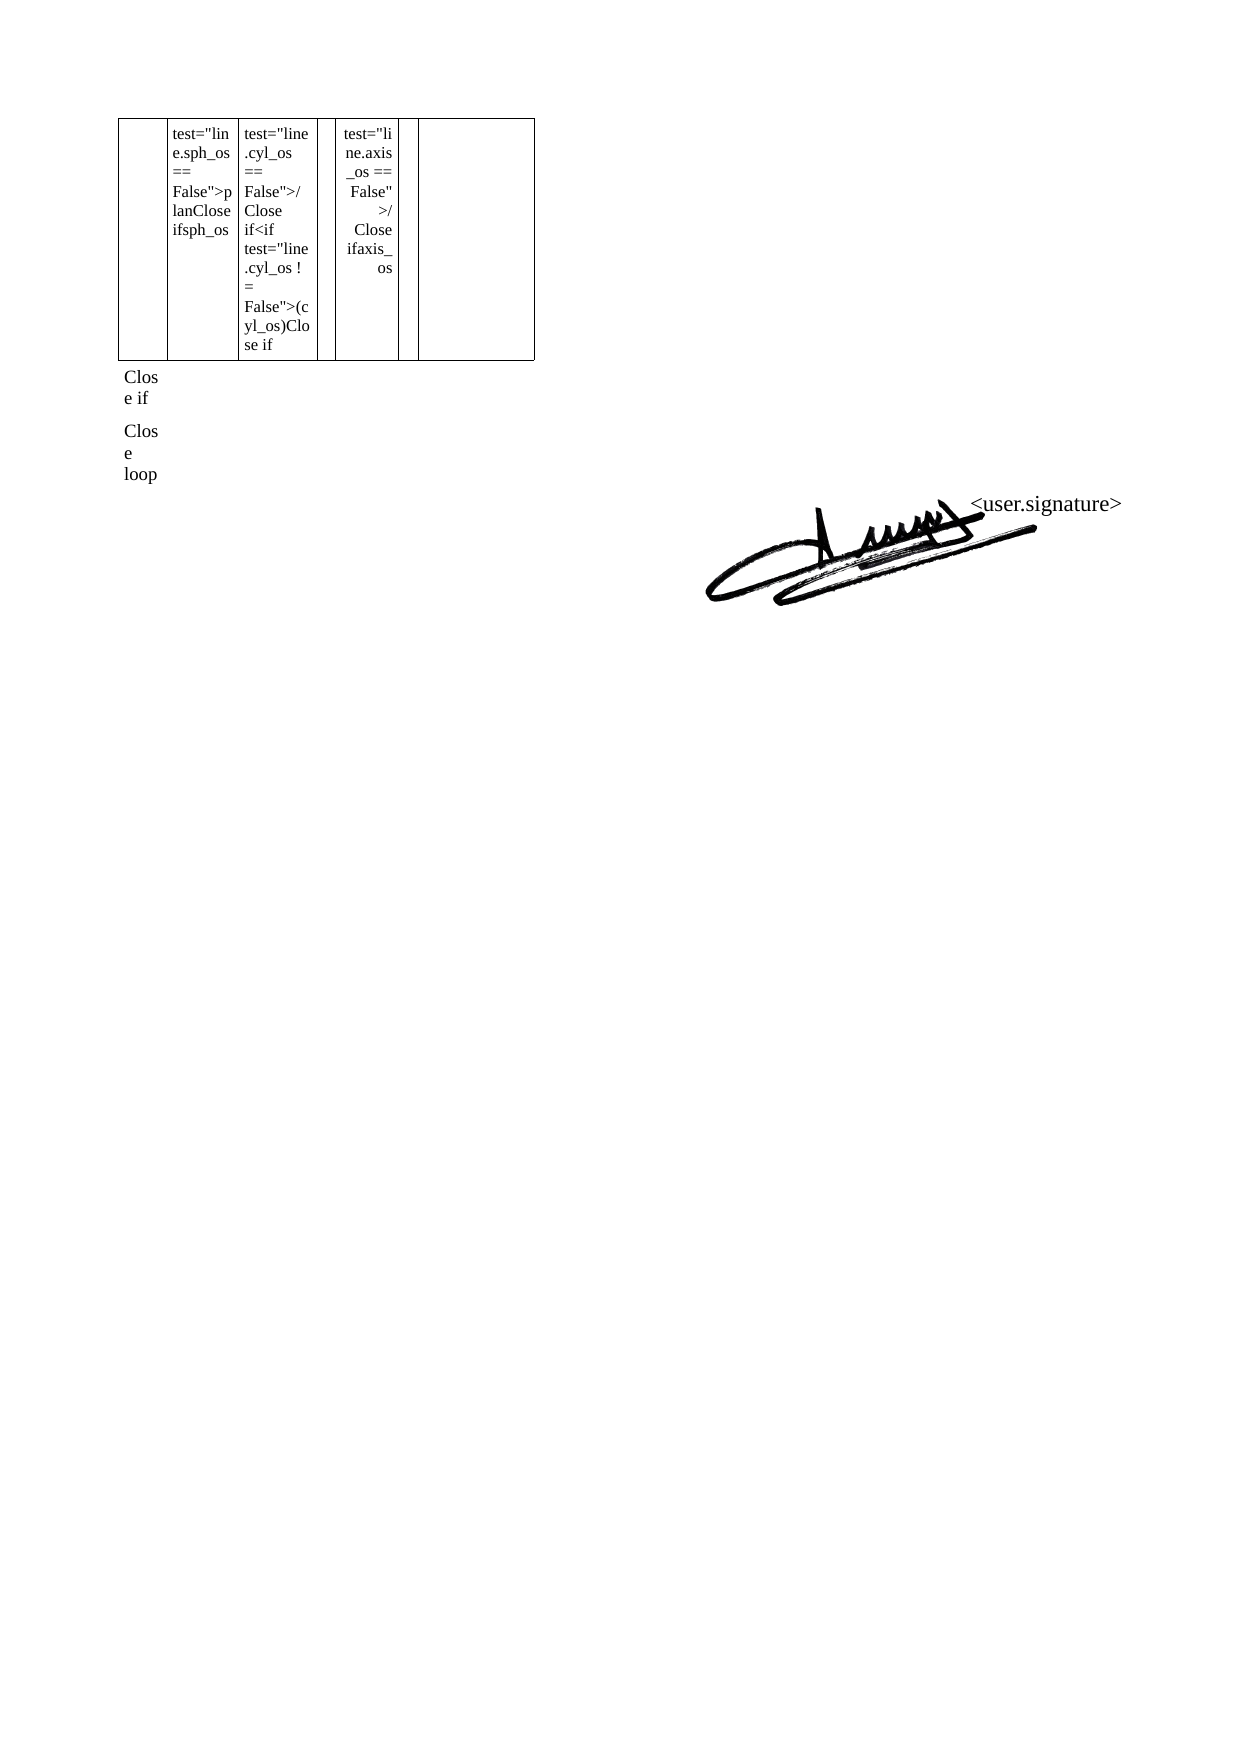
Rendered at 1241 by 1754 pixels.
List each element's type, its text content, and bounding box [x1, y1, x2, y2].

table_cell [317, 361, 335, 414]
picture [705, 499, 1038, 606]
table_cell [335, 361, 398, 414]
text <user.signature> [118, 491, 1122, 517]
table_cell test="line.cyl_os == False">/Close if<if test="line.cyl_os != False">(cyl_os)Close if [239, 119, 317, 360]
table_cell [318, 119, 335, 360]
table_cell [398, 414, 418, 491]
table_cell [239, 361, 317, 414]
table_cell [335, 414, 398, 491]
table_cell [239, 414, 317, 491]
table_cell [418, 414, 534, 491]
table_cell [418, 361, 534, 414]
table_cell [419, 119, 534, 360]
table_cell Close loop [118, 414, 167, 491]
table_cell Close if [118, 361, 167, 414]
table_cell test="line.sph_os == False">planClose ifsph_os [168, 119, 238, 360]
table_cell [167, 361, 238, 414]
table_cell [119, 119, 167, 360]
table_cell [399, 119, 418, 360]
table_cell [167, 414, 238, 491]
table_cell [398, 361, 418, 414]
table_cell [317, 414, 335, 491]
table_cell test="line.axis_os == False">/Close ifaxis_os [336, 119, 398, 360]
